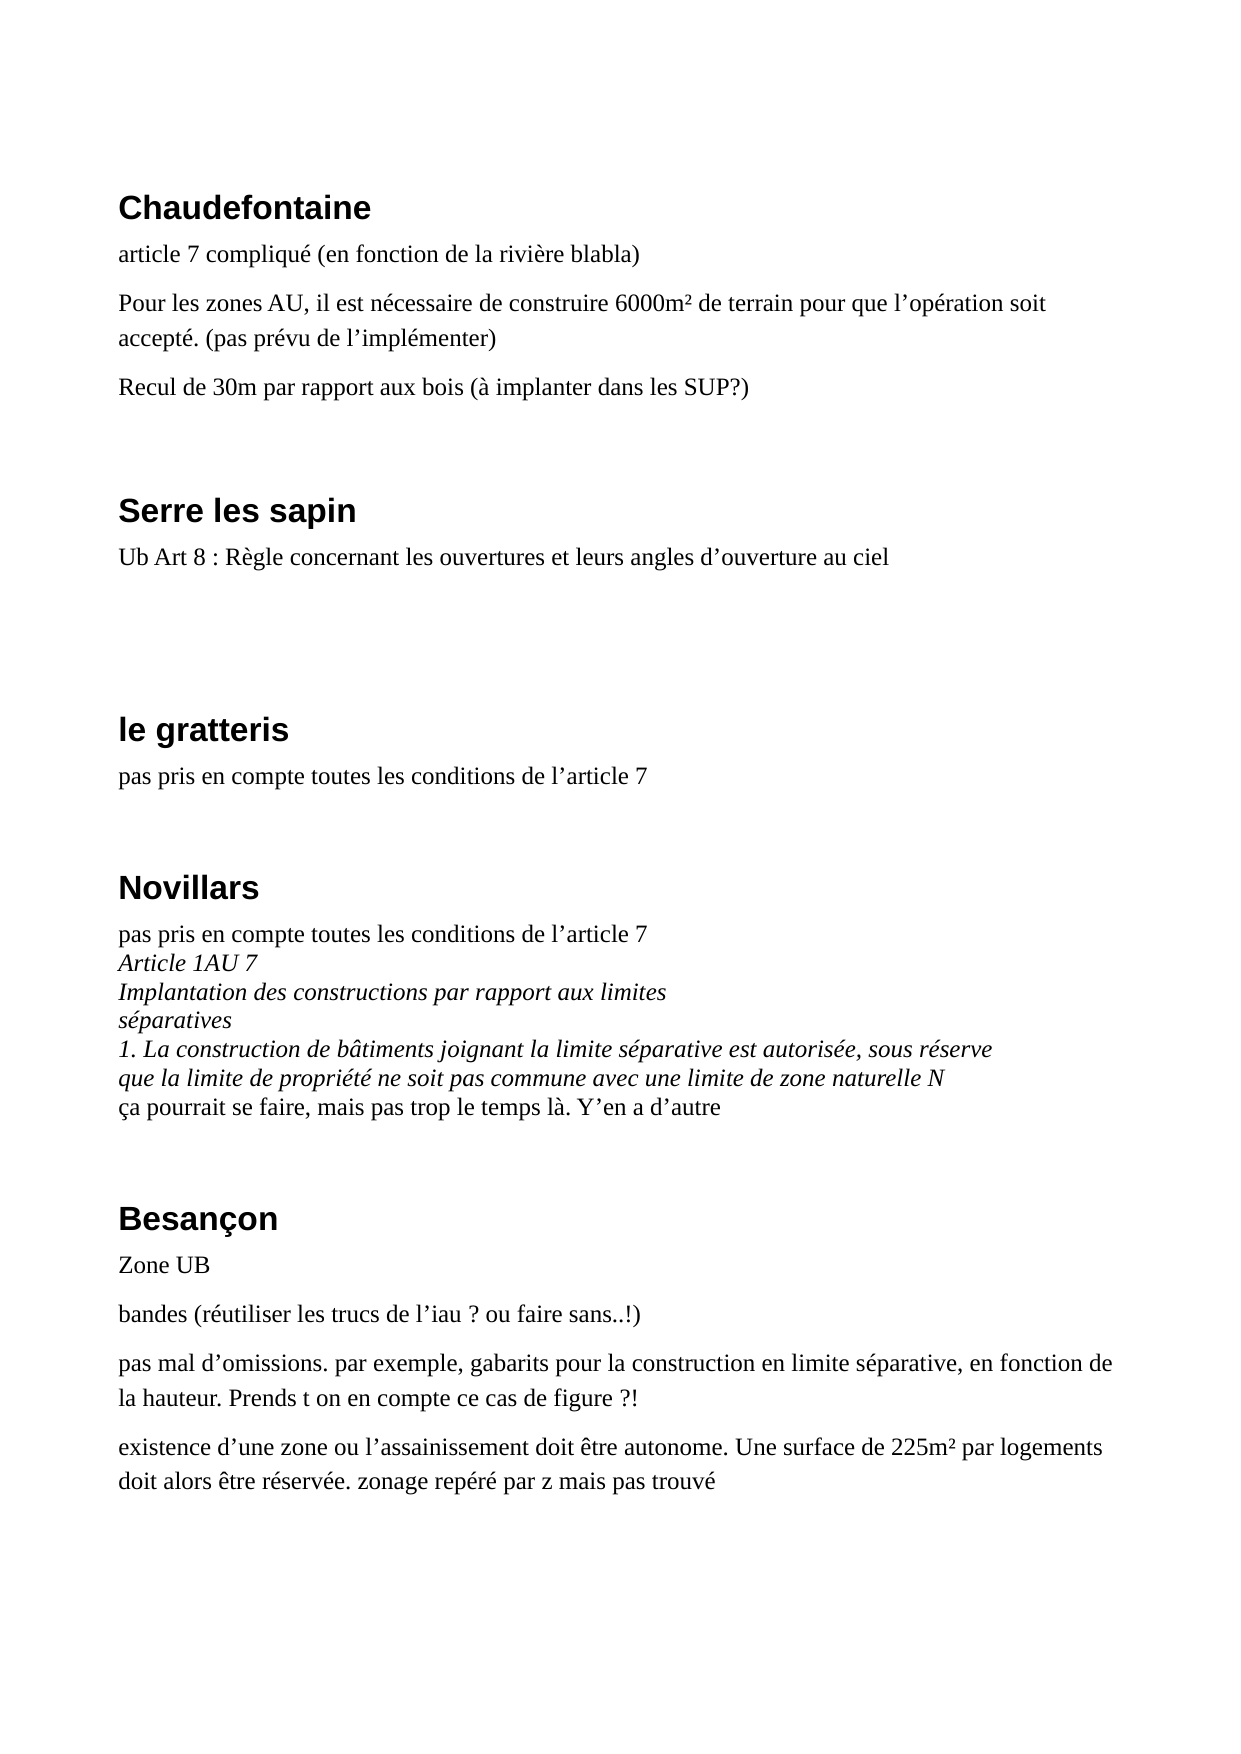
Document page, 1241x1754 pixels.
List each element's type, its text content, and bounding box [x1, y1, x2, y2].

subtitle Chaudefontaine [118, 188, 1122, 227]
text Implantation des constructions par rapport aux limites [118, 977, 1122, 1006]
text séparatives [118, 1006, 1122, 1034]
text pas mal d’omissions. par exemple, gabarits pour la construction en limite séparative, en fonction de la hauteur. Prends t on en compte ce cas de figure ?! [118, 1348, 1122, 1411]
text existence d’une zone ou l’assainissement doit être autonome. Une surface de 225m² par logements doit alors être réservée. zonage repéré par z mais pas trouvé [118, 1432, 1122, 1495]
text Pour les zones AU, il est nécessaire de construire 6000m² de terrain pour que l’opération soit accepté. (pas prévu de l’implémenter) [118, 288, 1122, 351]
subtitle le gratteris [118, 710, 1122, 748]
text Ub Art 8 : Règle concernant les ouvertures et leurs angles d’ouverture au ciel [118, 542, 1122, 571]
text 1. La construction de bâtiments joignant la limite séparative est autorisée, sous réserve [118, 1034, 1122, 1063]
text Recul de 30m par rapport aux bois (à implanter dans les SUP?) [118, 372, 1122, 401]
subtitle Besançon [118, 1199, 1122, 1237]
text article 7 compliqué (en fonction de la rivière blabla) [118, 239, 1122, 268]
text pas pris en compte toutes les conditions de l’article 7 [118, 761, 1122, 790]
text bandes (réutiliser les trucs de l’iau ? ou faire sans..!) [118, 1299, 1122, 1328]
subtitle Serre les sapin [118, 491, 1122, 529]
text Article 1AU 7 [118, 948, 1122, 977]
subtitle Novillars [118, 868, 1122, 907]
text que la limite de propriété ne soit pas commune avec une limite de zone naturelle N [118, 1063, 1122, 1092]
text pas pris en compte toutes les conditions de l’article 7 [118, 919, 1122, 948]
text Zone UB [118, 1250, 1122, 1279]
text ça pourrait se faire, mais pas trop le temps là. Y’en a d’autre [118, 1092, 1122, 1121]
